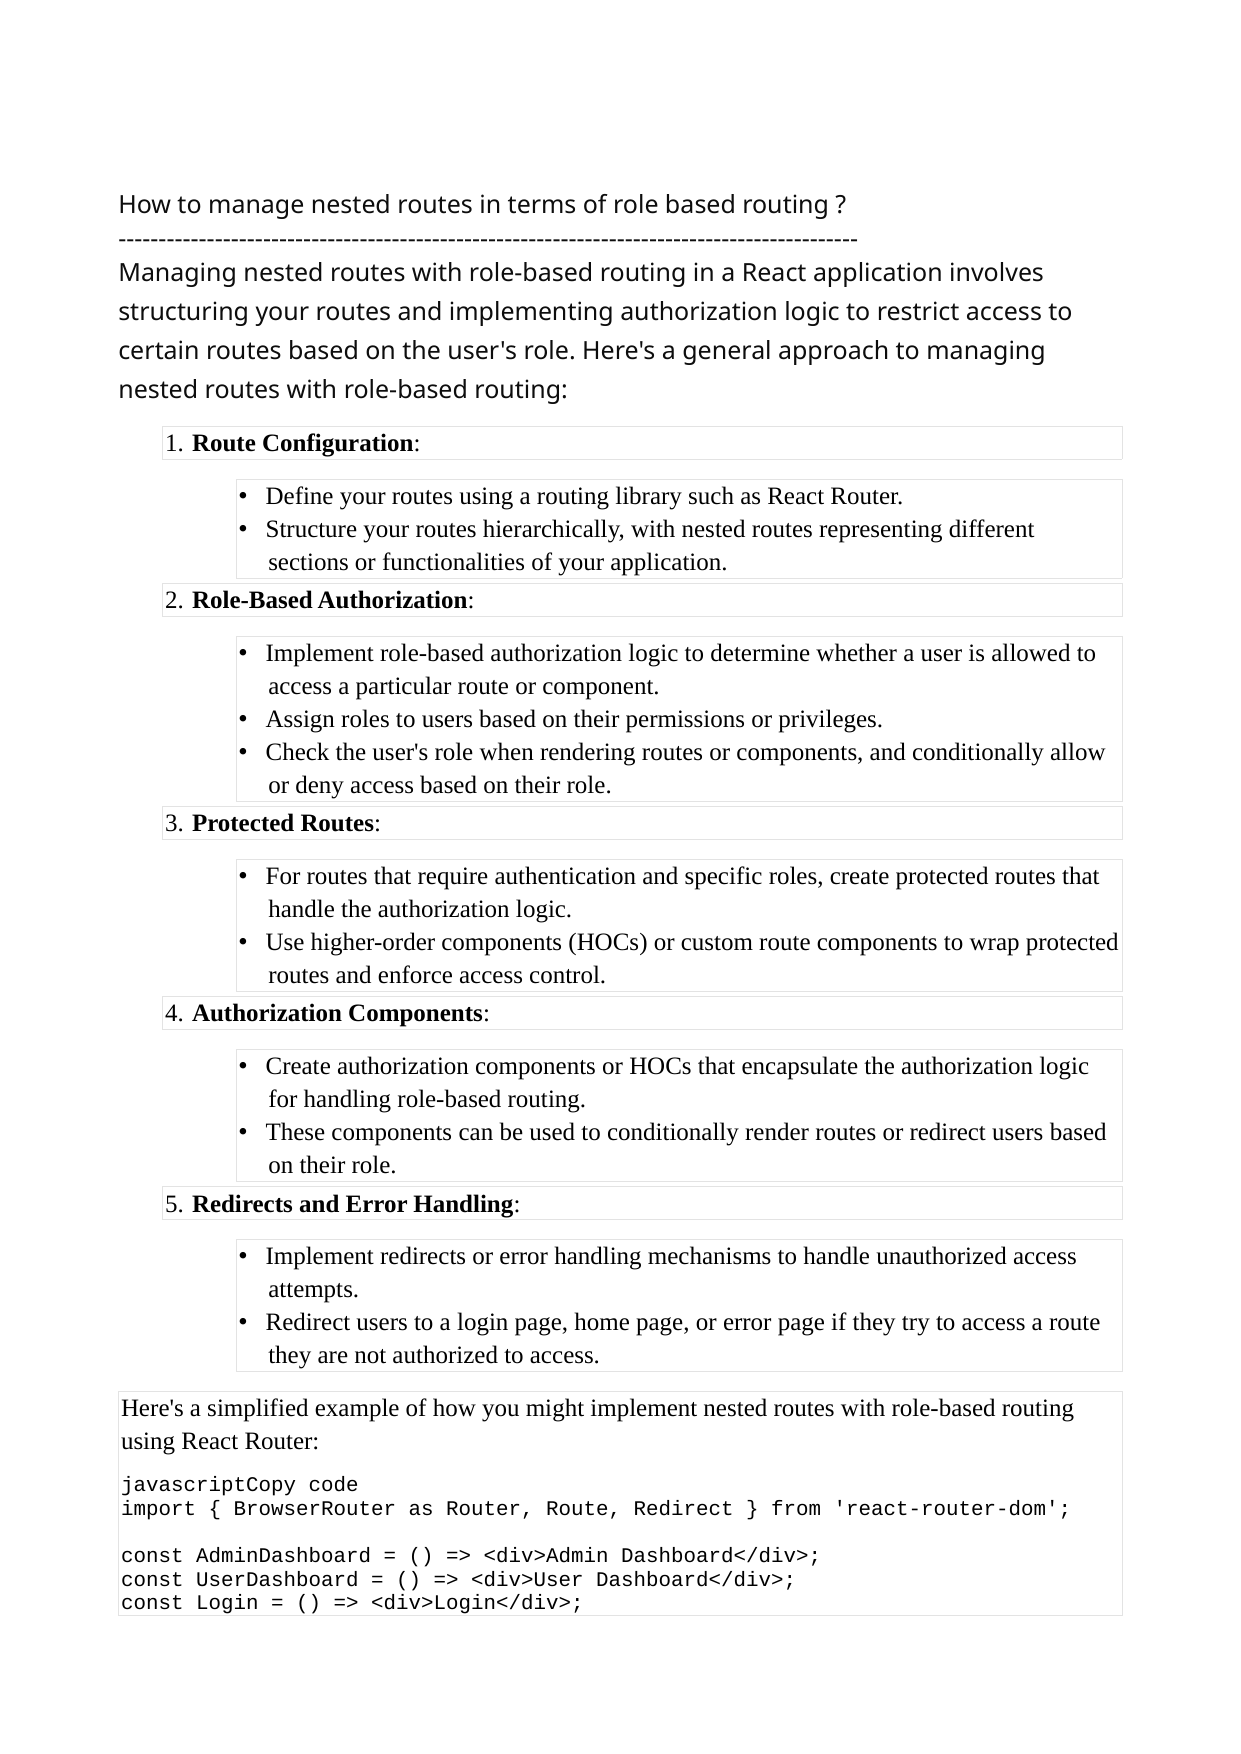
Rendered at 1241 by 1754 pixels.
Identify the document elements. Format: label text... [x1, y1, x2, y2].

text javascriptCopy code [119, 1471, 1122, 1495]
text -------------------------------------------------------------------------------------------- [118, 220, 1122, 254]
list Redirect users to a login page, home page, or error page if they try to access a route they are not authorized to access. [237, 1305, 1122, 1371]
list Protected Routes: [163, 807, 1122, 839]
list Implement role-based authorization logic to determine whether a user is allowed to access a particular route or component. [237, 637, 1122, 700]
list Authorization Components: [163, 997, 1122, 1029]
text Here's a simplified example of how you might implement nested routes with role-based routing using React Router: [119, 1392, 1122, 1455]
text const AdminDashboard = () => <div>Admin Dashboard</div>; [119, 1542, 1122, 1566]
list Structure your routes hierarchically, with nested routes representing different sections or functionalities of your application. [237, 511, 1122, 578]
list Role-Based Authorization: [163, 584, 1122, 616]
list Redirects and Error Handling: [163, 1187, 1122, 1219]
list Implement redirects or error handling mechanisms to handle unauthorized access attempts. [237, 1240, 1122, 1303]
text Managing nested routes with role-based routing in a React application involves structuring your routes and implementing authorization logic to restrict access to certain routes based on the user's role. Here's a general approach to managing nested routes with role-based routing: [118, 254, 1122, 406]
list Use higher-order components (HOCs) or custom route components to wrap protected routes and enforce access control. [237, 925, 1122, 991]
list Define your routes using a routing library such as React Router. [237, 480, 1122, 510]
text const Login = () => <div>Login</div>; [119, 1589, 1122, 1615]
text import { BrowserRouter as Router, Route, Redirect } from 'react-router-dom'; [119, 1495, 1122, 1521]
list These components can be used to conditionally render routes or redirect users based on their role. [237, 1115, 1122, 1181]
list Assign roles to users based on their permissions or privileges. [237, 702, 1122, 733]
list Create authorization components or HOCs that encapsulate the authorization logic for handling role-based routing. [237, 1050, 1122, 1113]
list Route Configuration: [163, 427, 1122, 459]
list For routes that require authentication and specific roles, create protected routes that handle the authorization logic. [237, 860, 1122, 923]
list Check the user's role when rendering routes or components, and conditionally allow or deny access based on their role. [237, 734, 1122, 801]
text How to manage nested routes in terms of role based routing ? [118, 186, 1122, 220]
text const UserDashboard = () => <div>User Dashboard</div>; [119, 1566, 1122, 1589]
